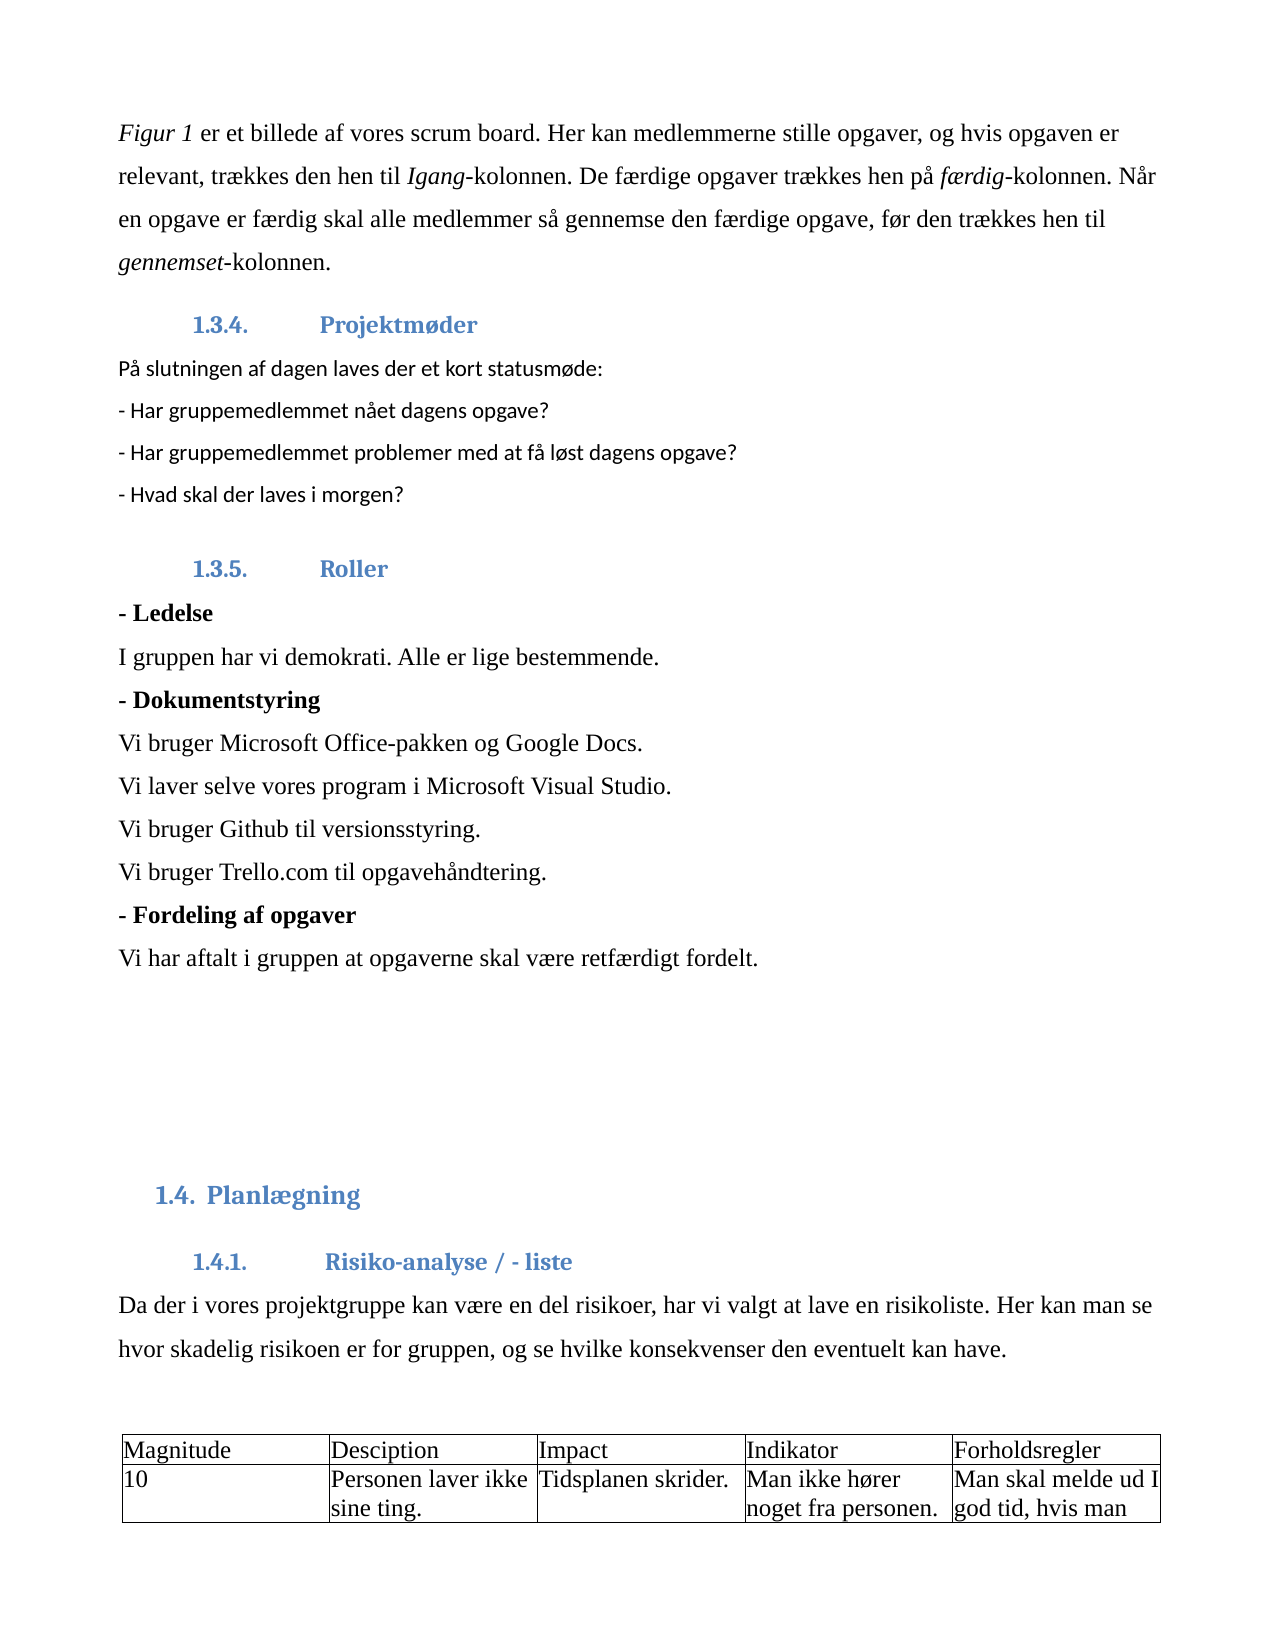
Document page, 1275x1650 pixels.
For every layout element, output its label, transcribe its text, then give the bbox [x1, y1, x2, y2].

table_header Desciption [330, 1435, 537, 1463]
subtitle Risiko-analyse / - liste [193, 1247, 1157, 1276]
text Da der i vores projektgruppe kan være en del risikoer, har vi valgt at lave en risikoliste. Her kan man se hvor skadelig risikoen er for gruppen, og se hvilke konsekvenser den eventuelt kan have. [118, 1291, 1157, 1362]
table_cell Man skal melde ud I god tid, hvis man [953, 1465, 1160, 1522]
text På slutningen af dagen laves der et kort statusmøde: - Har gruppemedlemmet nået dagens opgave? - Har gruppemedlemmet problemer med at få løst dagens opgave? - Hvad skal der laves i morgen? [118, 354, 1157, 508]
subtitle Planlægning [156, 1180, 1157, 1211]
text - Ledelse I gruppen har vi demokrati. Alle er lige bestemmende. - Dokumentstyring Vi bruger Microsoft Office-pakken og Google Docs. Vi laver selve vores program i Microsoft Visual Studio. Vi bruger Github til versionsstyring. Vi bruger Trello.com til opgavehåndtering. - Fordeling af opgaver Vi har aftalt i gruppen at opgaverne skal være retfærdigt fordelt. [118, 598, 1157, 972]
table_cell Personen laver ikke sine ting. [330, 1465, 537, 1522]
table_header Indikator [746, 1435, 952, 1463]
table_header Magnitude [123, 1435, 329, 1463]
table_header Forholdsregler [953, 1435, 1160, 1463]
subtitle Projektmøder [193, 311, 1157, 340]
table_cell Tidsplanen skrider. [538, 1465, 745, 1522]
table_cell 10 [123, 1465, 329, 1522]
subtitle Roller [193, 555, 1157, 584]
table_header Impact [538, 1435, 745, 1463]
table_cell Man ikke hører noget fra personen. [746, 1465, 952, 1522]
text Figur 1 er et billede af vores scrum board. Her kan medlemmerne stille opgaver, og hvis opgaven er relevant, trækkes den hen til Igang-kolonnen. De færdige opgaver trækkes hen på færdig-kolonnen. Når en opgave er færdig skal alle medlemmer så gennemse den færdige opgave, før den trækkes hen til gennemset-kolonnen. [118, 118, 1157, 276]
